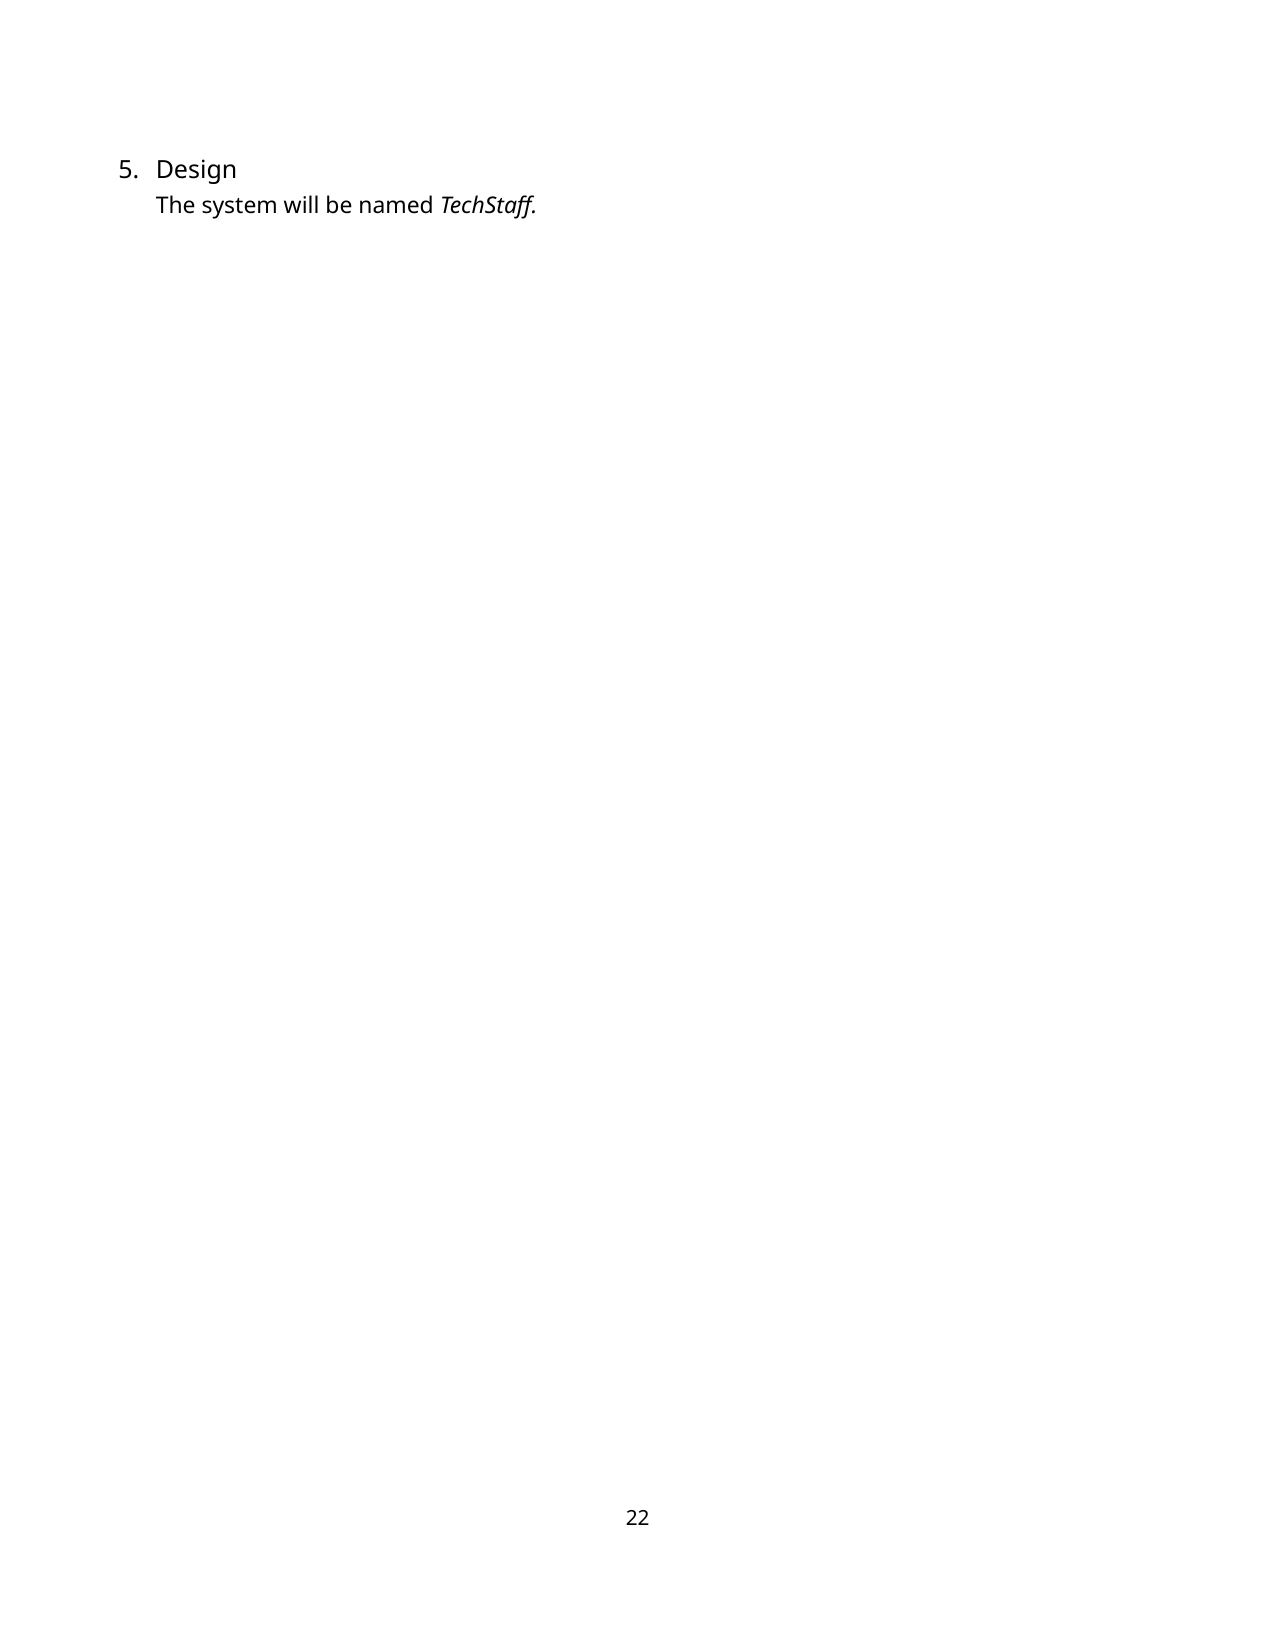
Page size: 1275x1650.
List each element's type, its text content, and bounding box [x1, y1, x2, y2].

text The system will be named TechStaff. [118, 186, 1157, 220]
text 5. Design [118, 152, 1157, 186]
